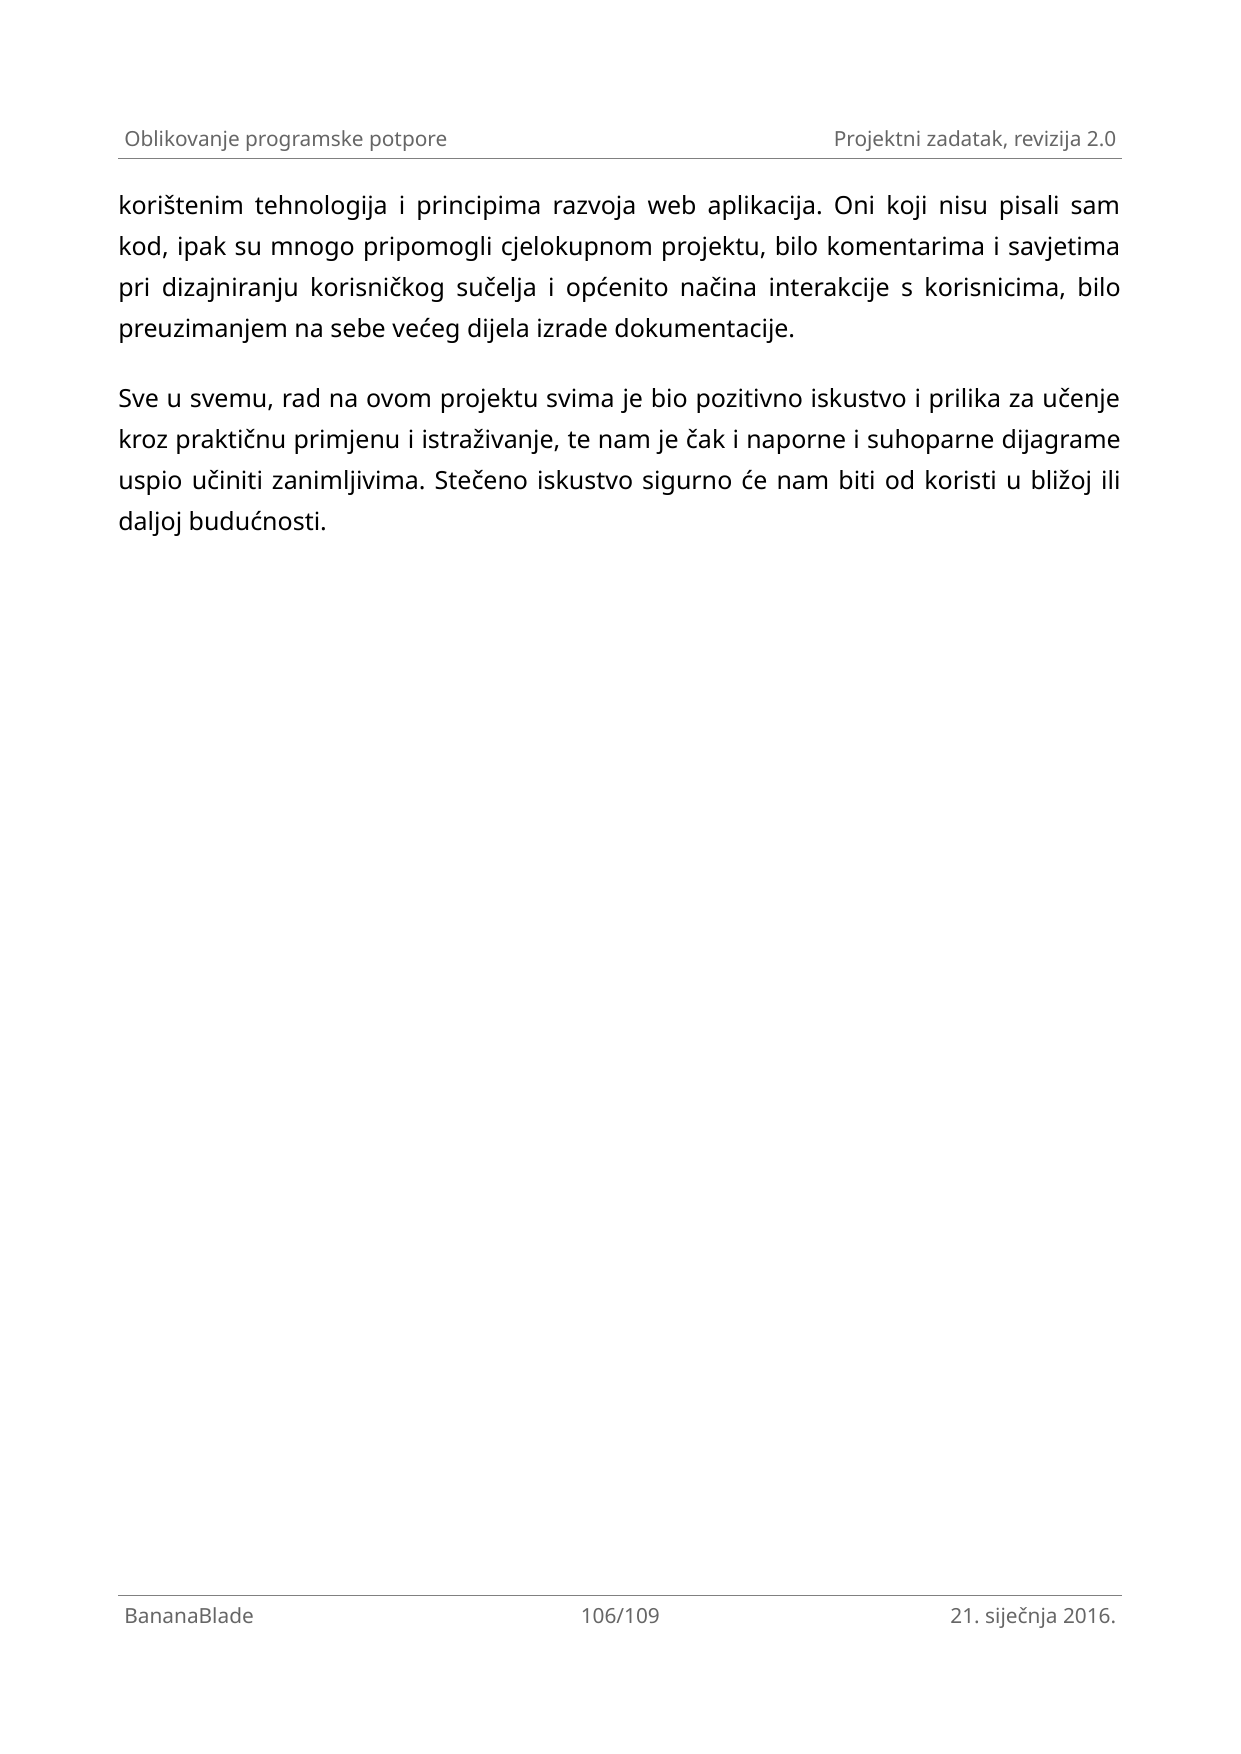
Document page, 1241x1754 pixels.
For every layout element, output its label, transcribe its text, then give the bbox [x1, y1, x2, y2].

text Sve u svemu, rad na ovom projektu svima je bio pozitivno iskustvo i prilika za učenje kroz praktičnu primjenu i istraživanje, te nam je čak i naporne i suhoparne dijagrame uspio učiniti zanimljivima. Stečeno iskustvo sigurno će nam biti od koristi u bližoj ili daljoj budućnosti. [118, 381, 1122, 537]
text korištenim tehnologija i principima razvoja web aplikacija. Oni koji nisu pisali sam kod, ipak su mnogo pripomogli cjelokupnom projektu, bilo komentarima i savjetima pri dizajniranju korisničkog sučelja i općenito načina interakcije s korisnicima, bilo preuzimanjem na sebe većeg dijela izrade dokumentacije. [118, 188, 1122, 344]
